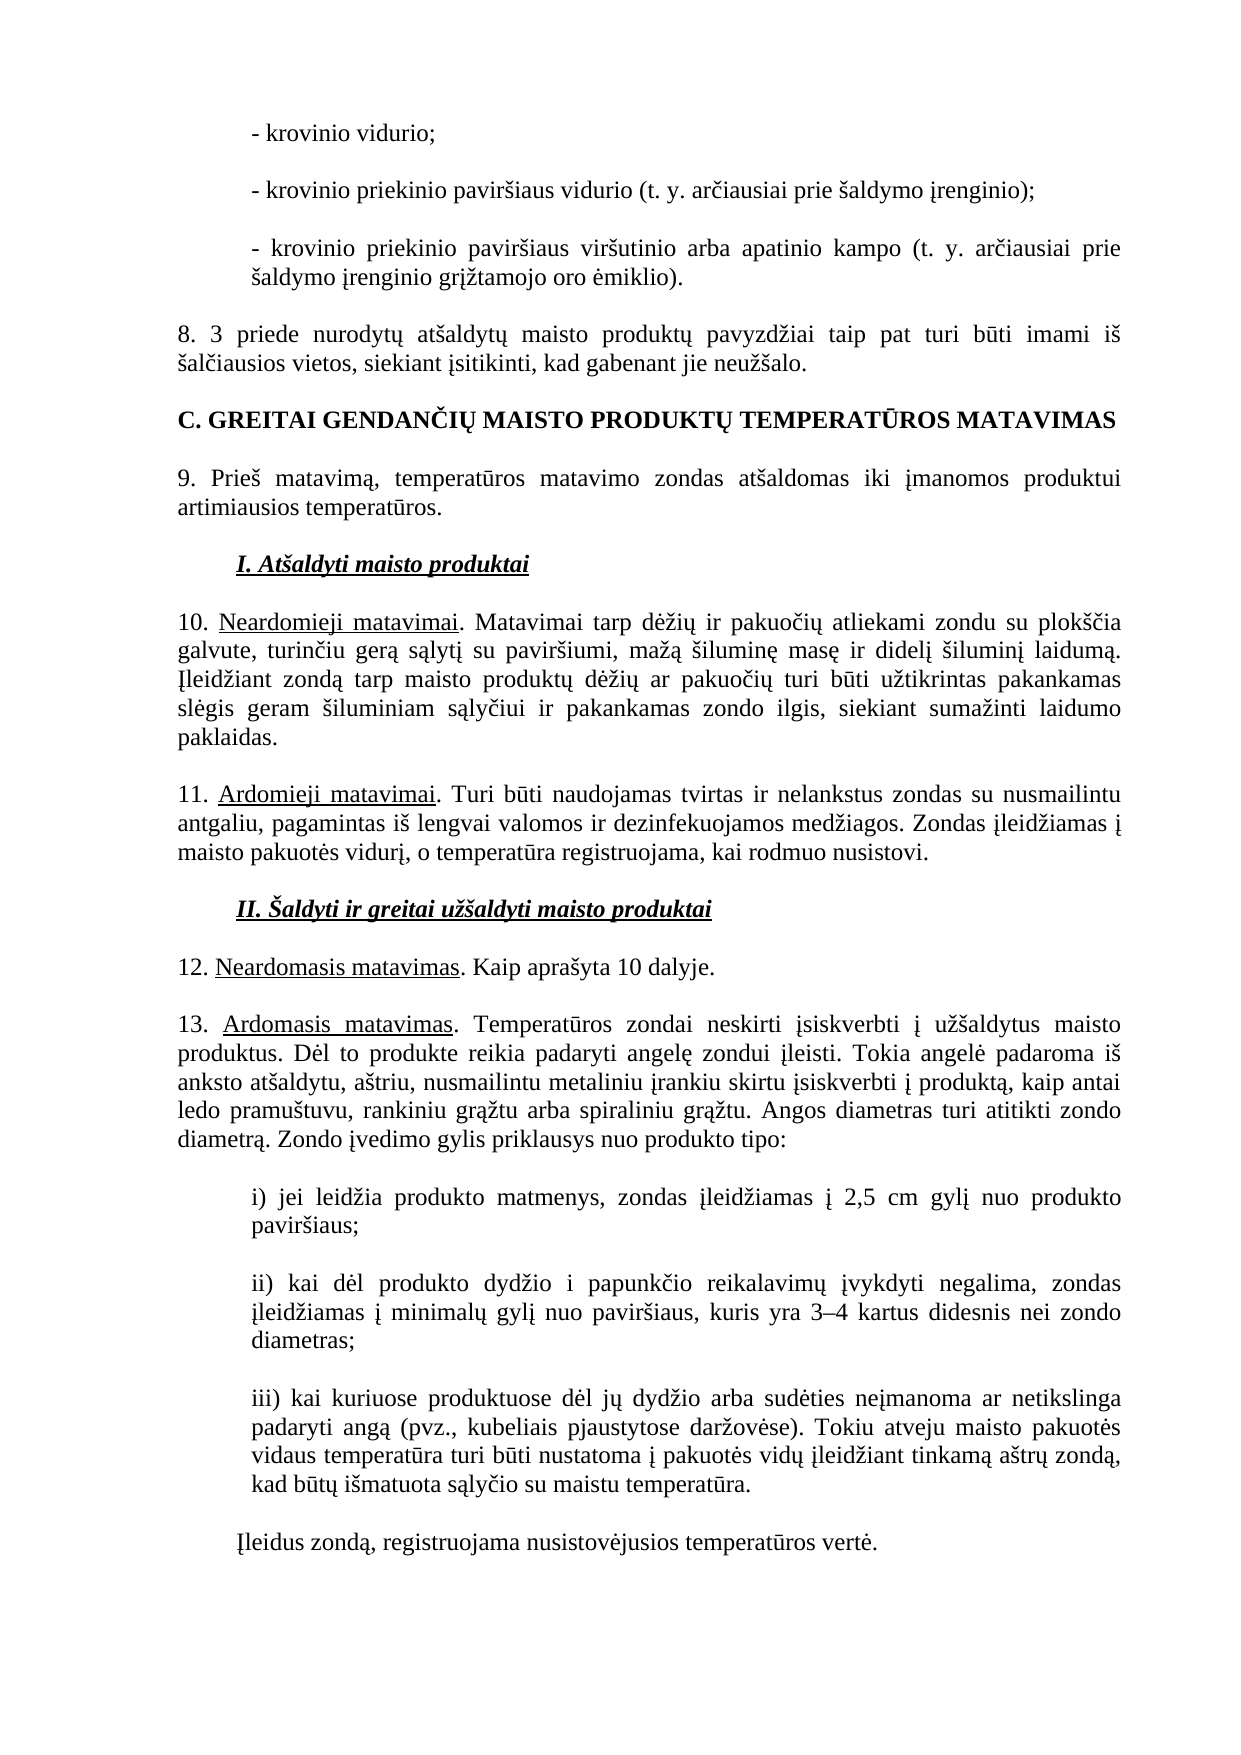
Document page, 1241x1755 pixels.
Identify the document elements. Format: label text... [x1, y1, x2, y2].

text Įleidus zondą, registruojama nusistovėjusios temperatūros vertė. [177, 1527, 1122, 1556]
text 8. 3 priede nurodytų atšaldytų maisto produktų pavyzdžiai taip pat turi būti imami iš šalčiausios vietos, siekiant įsitikinti, kad gabenant jie neužšalo. [177, 319, 1122, 377]
text iii) kai kuriuose produktuose dėl jų dydžio arba sudėties neįmanoma ar netikslinga padaryti angą (pvz., kubeliais pjaustytose daržovėse). Tokiu atveju maisto pakuotės vidaus temperatūra turi būti nustatoma į pakuotės vidų įleidžiant tinkamą aštrų zondą, kad būtų išmatuota sąlyčio su maistu temperatūra. [251, 1383, 1122, 1498]
text - krovinio vidurio; [251, 118, 1122, 147]
text 9. Prieš matavimą, temperatūros matavimo zondas atšaldomas iki įmanomos produktui artimiausios temperatūros. [177, 463, 1122, 521]
text C. GREITAI GENDANČIŲ MAISTO PRODUKTŲ TEMPERATŪROS MATAVIMAS [177, 406, 1122, 434]
text - krovinio priekinio paviršiaus vidurio (t. y. arčiausiai prie šaldymo įrenginio); [251, 176, 1122, 204]
text i) jei leidžia produkto matmenys, zondas įleidžiamas į 2,5 cm gylį nuo produkto paviršiaus; [251, 1182, 1122, 1239]
text 10. Neardomieji matavimai. Matavimai tarp dėžių ir pakuočių atliekami zondu su plokščia galvute, turinčiu gerą sąlytį su paviršiumi, mažą šiluminę masę ir didelį šiluminį laidumą. Įleidžiant zondą tarp maisto produktų dėžių ar pakuočių turi būti užtikrintas pakankamas slėgis geram šiluminiam sąlyčiui ir pakankamas zondo ilgis, siekiant sumažinti laidumo paklaidas. [177, 607, 1122, 751]
text - krovinio priekinio paviršiaus viršutinio arba apatinio kampo (t. y. arčiausiai prie šaldymo įrenginio grįžtamojo oro ėmiklio). [251, 233, 1122, 291]
text 13. Ardomasis matavimas. Temperatūros zondai neskirti įsiskverbti į užšaldytus maisto produktus. Dėl to produkte reikia padaryti angelę zondui įleisti. Tokia angelė padaroma iš anksto atšaldytu, aštriu, nusmailintu metaliniu įrankiu skirtu įsiskverbti į produktą, kaip antai ledo pramuštuvu, rankiniu grąžtu arba spiraliniu grąžtu. Angos diametras turi atitikti zondo diametrą. Zondo įvedimo gylis priklausys nuo produkto tipo: [177, 1009, 1122, 1153]
text II. Šaldyti ir greitai užšaldyti maisto produktai [177, 894, 1122, 923]
text 12. Neardomasis matavimas. Kaip aprašyta 10 dalyje. [177, 952, 1122, 981]
text 11. Ardomieji matavimai. Turi būti naudojamas tvirtas ir nelankstus zondas su nusmailintu antgaliu, pagamintas iš lengvai valomos ir dezinfekuojamos medžiagos. Zondas įleidžiamas į maisto pakuotės vidurį, o temperatūra registruojama, kai rodmuo nusistovi. [177, 779, 1122, 866]
text I. Atšaldyti maisto produktai [177, 549, 1122, 578]
text ii) kai dėl produkto dydžio i papunkčio reikalavimų įvykdyti negalima, zondas įleidžiamas į minimalų gylį nuo paviršiaus, kuris yra 3–4 kartus didesnis nei zondo diametras; [251, 1268, 1122, 1354]
